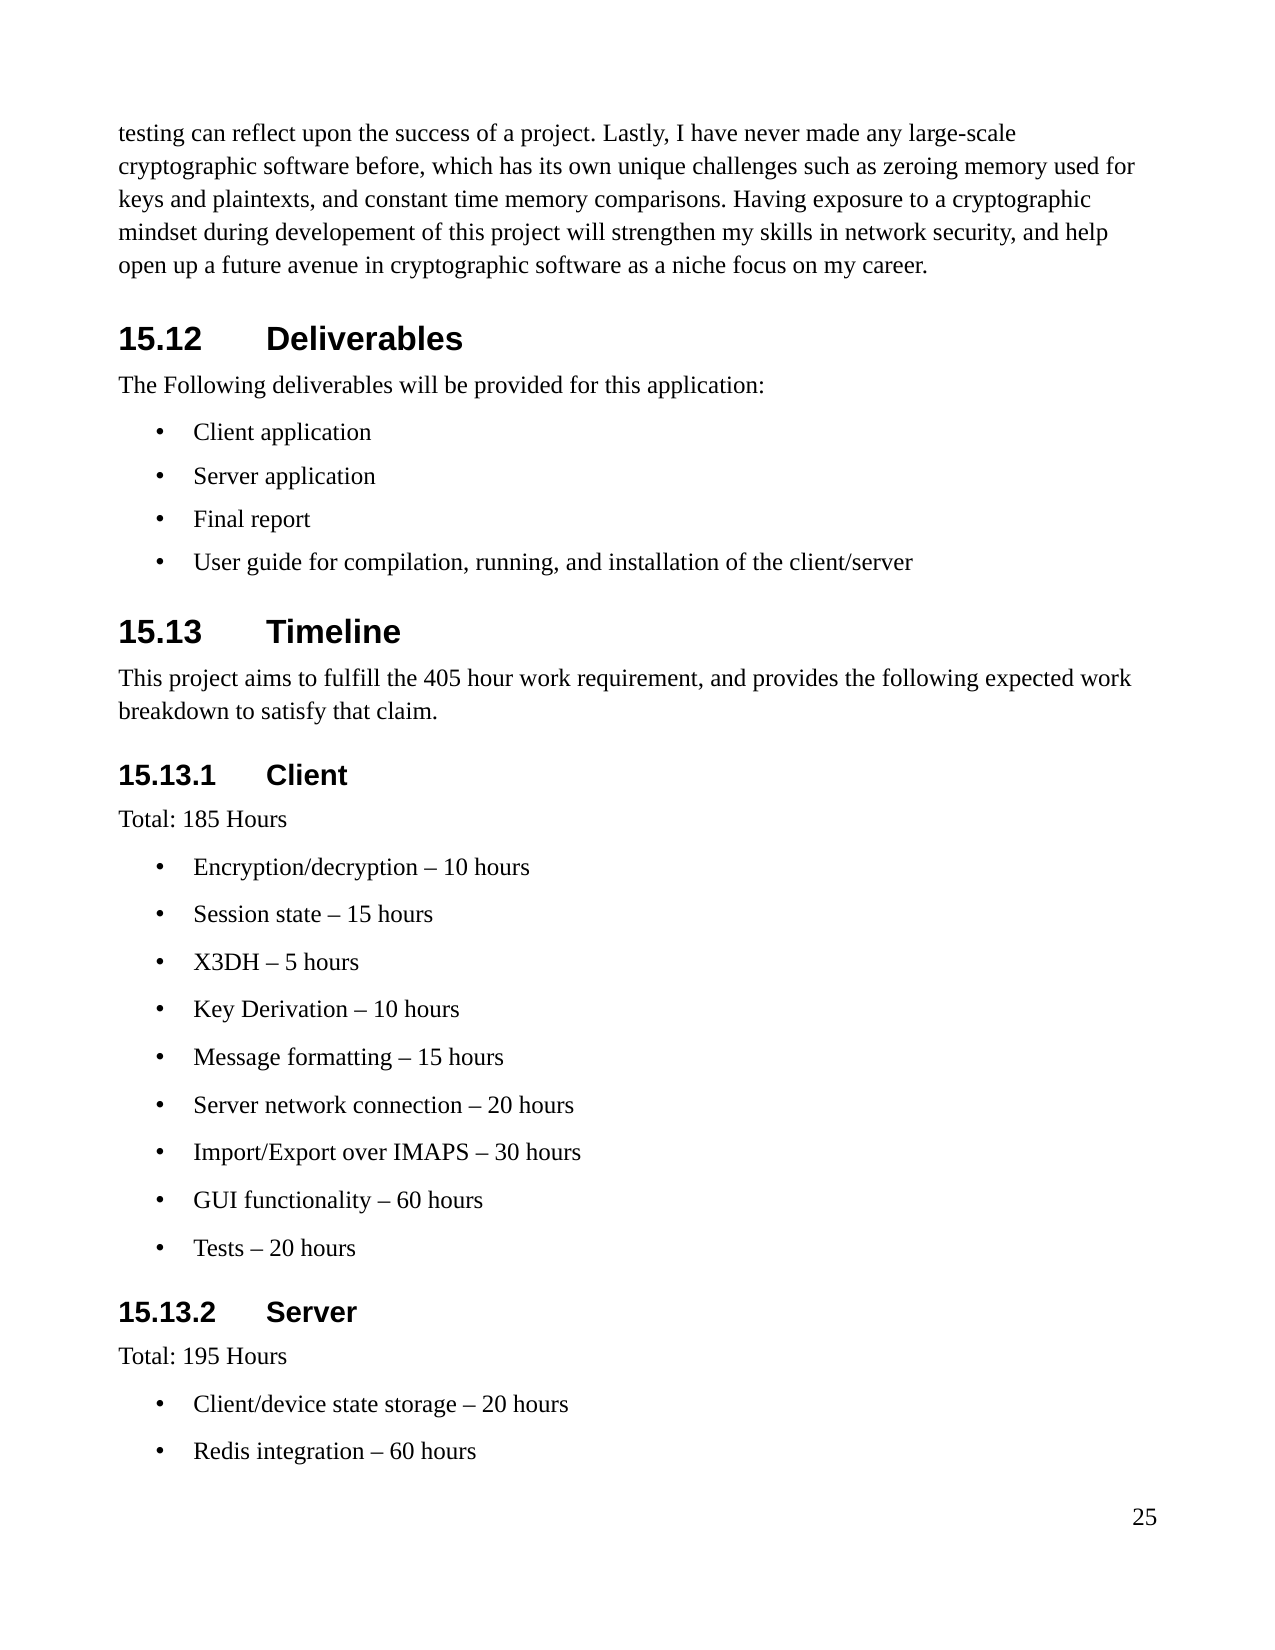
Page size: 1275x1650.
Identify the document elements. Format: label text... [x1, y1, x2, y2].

subtitle Server [118, 1295, 1157, 1328]
list User guide for compilation, running, and installation of the client/server [156, 547, 1157, 576]
subtitle Deliverables [118, 319, 1157, 357]
list Client/device state storage – 20 hours [156, 1389, 1157, 1417]
list Final report [156, 504, 1157, 533]
list Tests – 20 hours [156, 1233, 1157, 1261]
list GUI functionality – 60 hours [156, 1185, 1157, 1214]
subtitle Timeline [118, 612, 1157, 650]
list Key Derivation – 10 hours [156, 994, 1157, 1023]
list Encryption/decryption – 10 hours [156, 852, 1157, 881]
list Server network connection – 20 hours [156, 1090, 1157, 1118]
list Client application [156, 417, 1157, 446]
list Message formatting – 15 hours [156, 1042, 1157, 1071]
list Session state – 15 hours [156, 899, 1157, 928]
text The Following deliverables will be provided for this application: [118, 370, 1157, 398]
text Total: 185 Hours [118, 804, 1157, 833]
subtitle Client [118, 758, 1157, 792]
text This project aims to fulfill the 405 hour work requirement, and provides the following expected work breakdown to satisfy that claim. [118, 663, 1157, 724]
text Total: 195 Hours [118, 1341, 1157, 1370]
list Import/Export over IMAPS – 30 hours [156, 1137, 1157, 1166]
list X3DH – 5 hours [156, 947, 1157, 976]
text testing can reflect upon the success of a project. Lastly, I have never made any large-scale cryptographic software before, which has its own unique challenges such as zeroing memory used for keys and plaintexts, and constant time memory comparisons. Having exposure to a cryptographic mindset during developement of this project will strengthen my skills in network security, and help open up a future avenue in cryptographic software as a niche focus on my career. [118, 118, 1157, 279]
list Redis integration – 60 hours [156, 1436, 1157, 1465]
list Server application [156, 461, 1157, 489]
